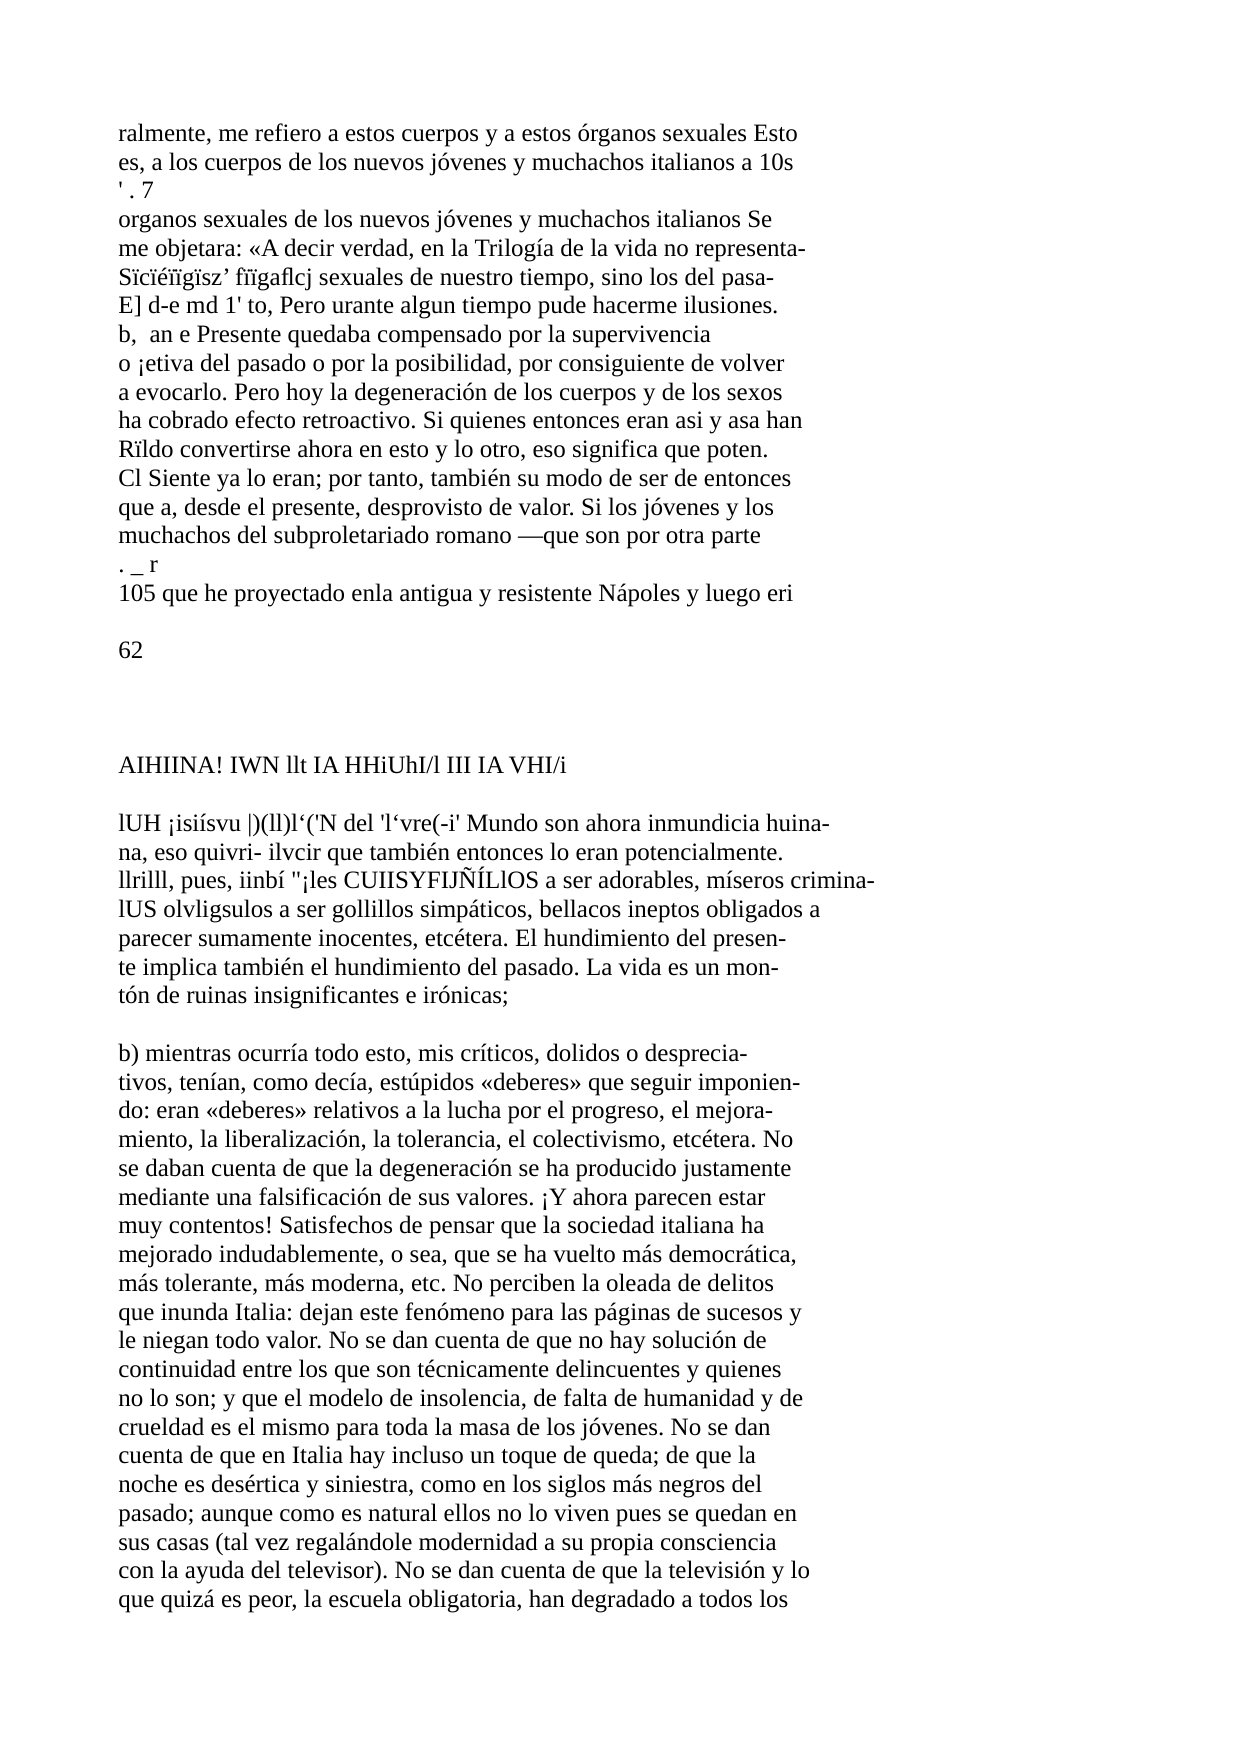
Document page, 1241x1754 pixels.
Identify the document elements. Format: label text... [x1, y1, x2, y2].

text organos sexuales de los nuevos jóvenes y muchachos italianos Se [118, 204, 1122, 233]
text a evocarlo. Pero hoy la degeneración de los cuerpos y de los sexos [118, 377, 1122, 406]
text na, eso quivri- ilvcir que también entonces lo eran potencialmente. [118, 837, 1122, 866]
text no lo son; y que el modelo de insolencia, de falta de humanidad y de [118, 1383, 1122, 1412]
text le niegan todo valor. No se dan cuenta de que no hay solución de [118, 1326, 1122, 1354]
text es, a los cuerpos de los nuevos jóvenes y muchachos italianos a 10s [118, 147, 1122, 176]
text sus casas (tal vez regalándole modernidad a su propia consciencia [118, 1527, 1122, 1556]
text mediante una falsificación de sus valores. ¡Y ahora parecen estar [118, 1182, 1122, 1211]
text se daban cuenta de que la degeneración se ha producido justamente [118, 1153, 1122, 1182]
text mejorado indudablemente, o sea, que se ha vuelto más democrática, [118, 1239, 1122, 1268]
text do: eran «deberes» relativos a la lucha por el progreso, el mejora- [118, 1096, 1122, 1124]
text 62 [118, 636, 1122, 664]
text tivos, tenían, como decía, estúpidos «deberes» que seguir imponien- [118, 1067, 1122, 1096]
text AIHIINA! IWN llt IA HHiUhI/l III IA VHI/i [118, 751, 1122, 779]
text muy contentos! Satisfechos de pensar que la sociedad italiana ha [118, 1211, 1122, 1239]
text lUS olvligsulos a ser gollillos simpáticos, bellacos ineptos obligados a [118, 894, 1122, 923]
text noche es desértica y siniestra, como en los siglos más negros del [118, 1469, 1122, 1498]
text 105 que he proyectado enla antigua y resistente Nápoles y luego eri [118, 578, 1122, 607]
text cuenta de que en Italia hay incluso un toque de queda; de que la [118, 1441, 1122, 1469]
text continuidad entre los que son técnicamente delincuentes y quienes [118, 1354, 1122, 1383]
text más tolerante, más moderna, etc. No perciben la oleada de delitos [118, 1268, 1122, 1297]
text miento, la liberalización, la tolerancia, el colectivismo, etcétera. No [118, 1124, 1122, 1153]
text con la ayuda del televisor). No se dan cuenta de que la televisión y lo [118, 1556, 1122, 1584]
text crueldad es el mismo para toda la masa de los jóvenes. No se dan [118, 1412, 1122, 1441]
text Cl Siente ya lo eran; por tanto, también su modo de ser de entonces [118, 463, 1122, 492]
text ralmente, me refiero a estos cuerpos y a estos órganos sexuales Esto [118, 118, 1122, 147]
text . _ r [118, 549, 1122, 578]
text me objetara: «A decir verdad, en la Trilogía de la vida no representa- [118, 233, 1122, 262]
text muchachos del subproletariado romano —que son por otra parte [118, 521, 1122, 549]
text ' . 7 [118, 176, 1122, 204]
text te implica también el hundimiento del pasado. La vida es un mon- [118, 952, 1122, 981]
text tón de ruinas insignificantes e irónicas; [118, 981, 1122, 1009]
text o ¡etiva del pasado o por la posibilidad, por consiguiente de volver [118, 348, 1122, 377]
text Sïcïéïïgïsz’ fïïgaﬂcj sexuales de nuestro tiempo, sino los del pasa- [118, 262, 1122, 291]
text que quizá es peor, la escuela obligatoria, han degradado a todos los [118, 1584, 1122, 1613]
text pasado; aunque como es natural ellos no lo viven pues se quedan en [118, 1498, 1122, 1527]
text lUH ¡isiísvu |)(ll)l‘('N del 'l‘vre(-i' Mundo son ahora inmundicia huina- [118, 808, 1122, 837]
text b, an e Presente quedaba compensado por la supervivencia [118, 319, 1122, 348]
text parecer sumamente inocentes, etcétera. El hundimiento del presen- [118, 923, 1122, 952]
text b) mientras ocurría todo esto, mis críticos, dolidos o desprecia- [118, 1038, 1122, 1067]
text que inunda Italia: dejan este fenómeno para las páginas de sucesos y [118, 1297, 1122, 1326]
text Rïldo convertirse ahora en esto y lo otro, eso significa que poten. [118, 434, 1122, 463]
text E] d-e md 1' to, Pero urante algun tiempo pude hacerme ilusiones. [118, 291, 1122, 319]
text ha cobrado efecto retroactivo. Si quienes entonces eran asi y asa han [118, 406, 1122, 434]
text llrilll, pues, iinbí "¡les CUIISYFIJÑÍLlOS a ser adorables, míseros crimina- [118, 866, 1122, 894]
text que a, desde el presente, desprovisto de valor. Si los jóvenes y los [118, 492, 1122, 521]
